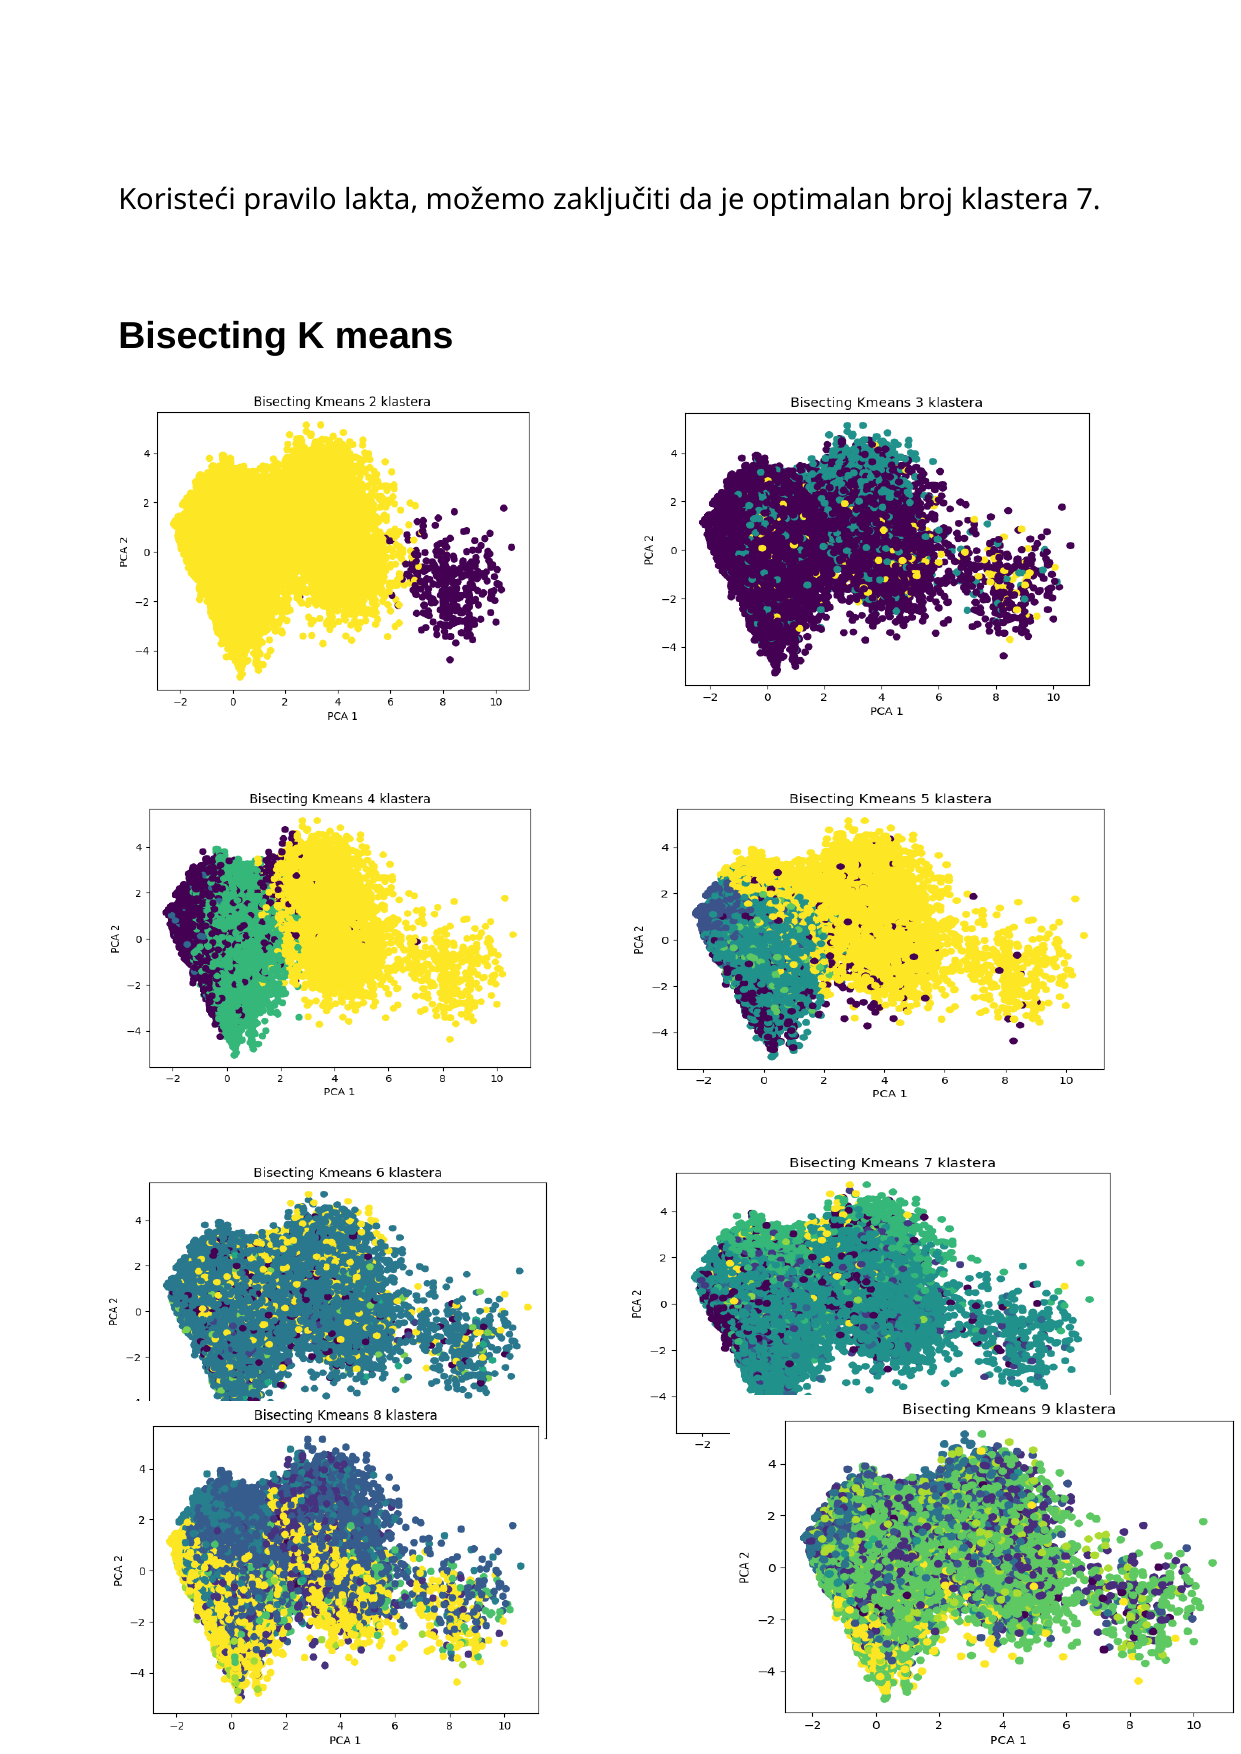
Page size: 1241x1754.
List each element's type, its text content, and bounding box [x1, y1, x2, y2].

picture [101, 1161, 553, 1754]
picture [625, 786, 1111, 1106]
text Koristeći pravilo lakta, možemo zaključiti da je optimalan broj klastera 7. [118, 178, 1122, 218]
picture [623, 1151, 1241, 1754]
subtitle Bisecting K means [118, 313, 1122, 356]
picture [636, 389, 1096, 724]
picture [103, 787, 537, 1104]
picture [112, 388, 535, 729]
